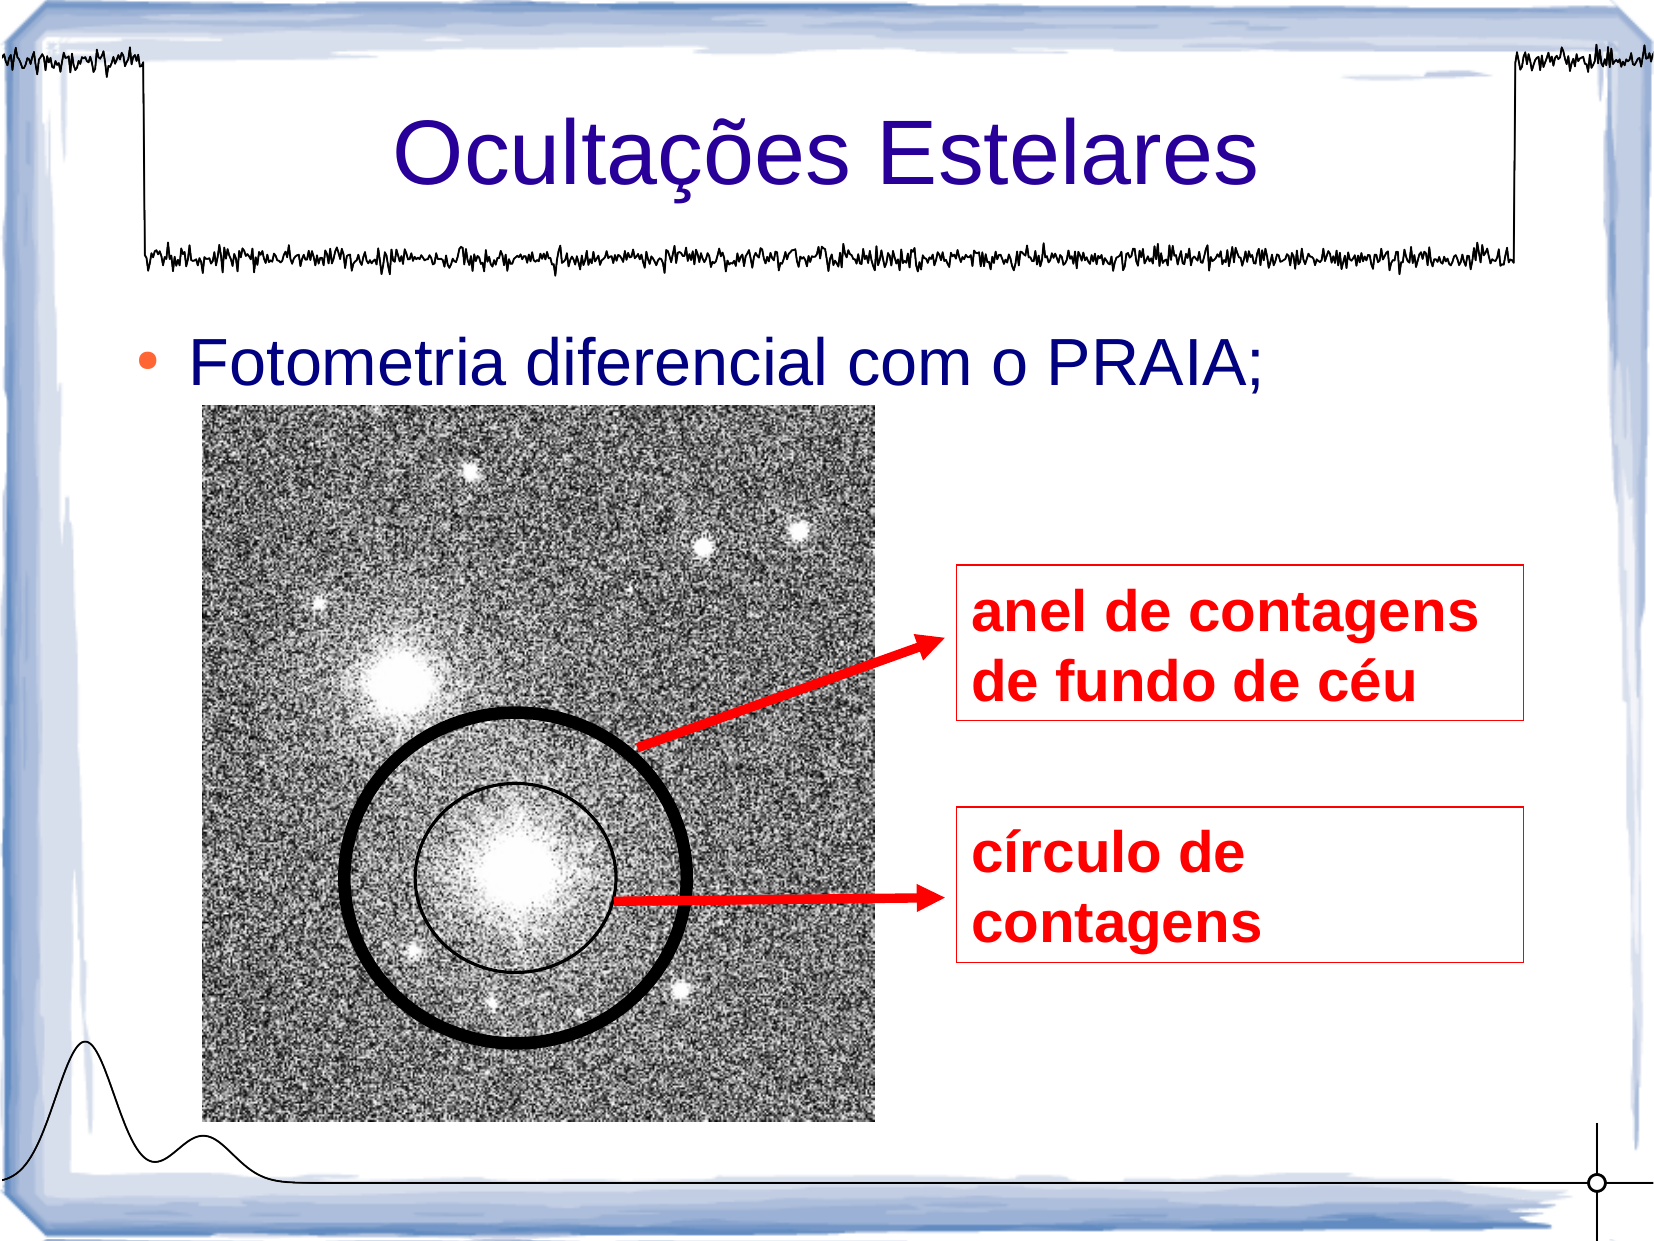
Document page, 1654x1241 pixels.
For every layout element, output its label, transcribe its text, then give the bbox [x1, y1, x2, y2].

text_box círculo de contagens [956, 806, 1524, 963]
chart [417, 785, 614, 970]
text_box anel de contagens de fundo de céu [956, 564, 1524, 721]
chart [202, 405, 875, 1123]
chart [639, 669, 875, 895]
chart [351, 719, 680, 1037]
picture [0, 0, 1654, 1241]
